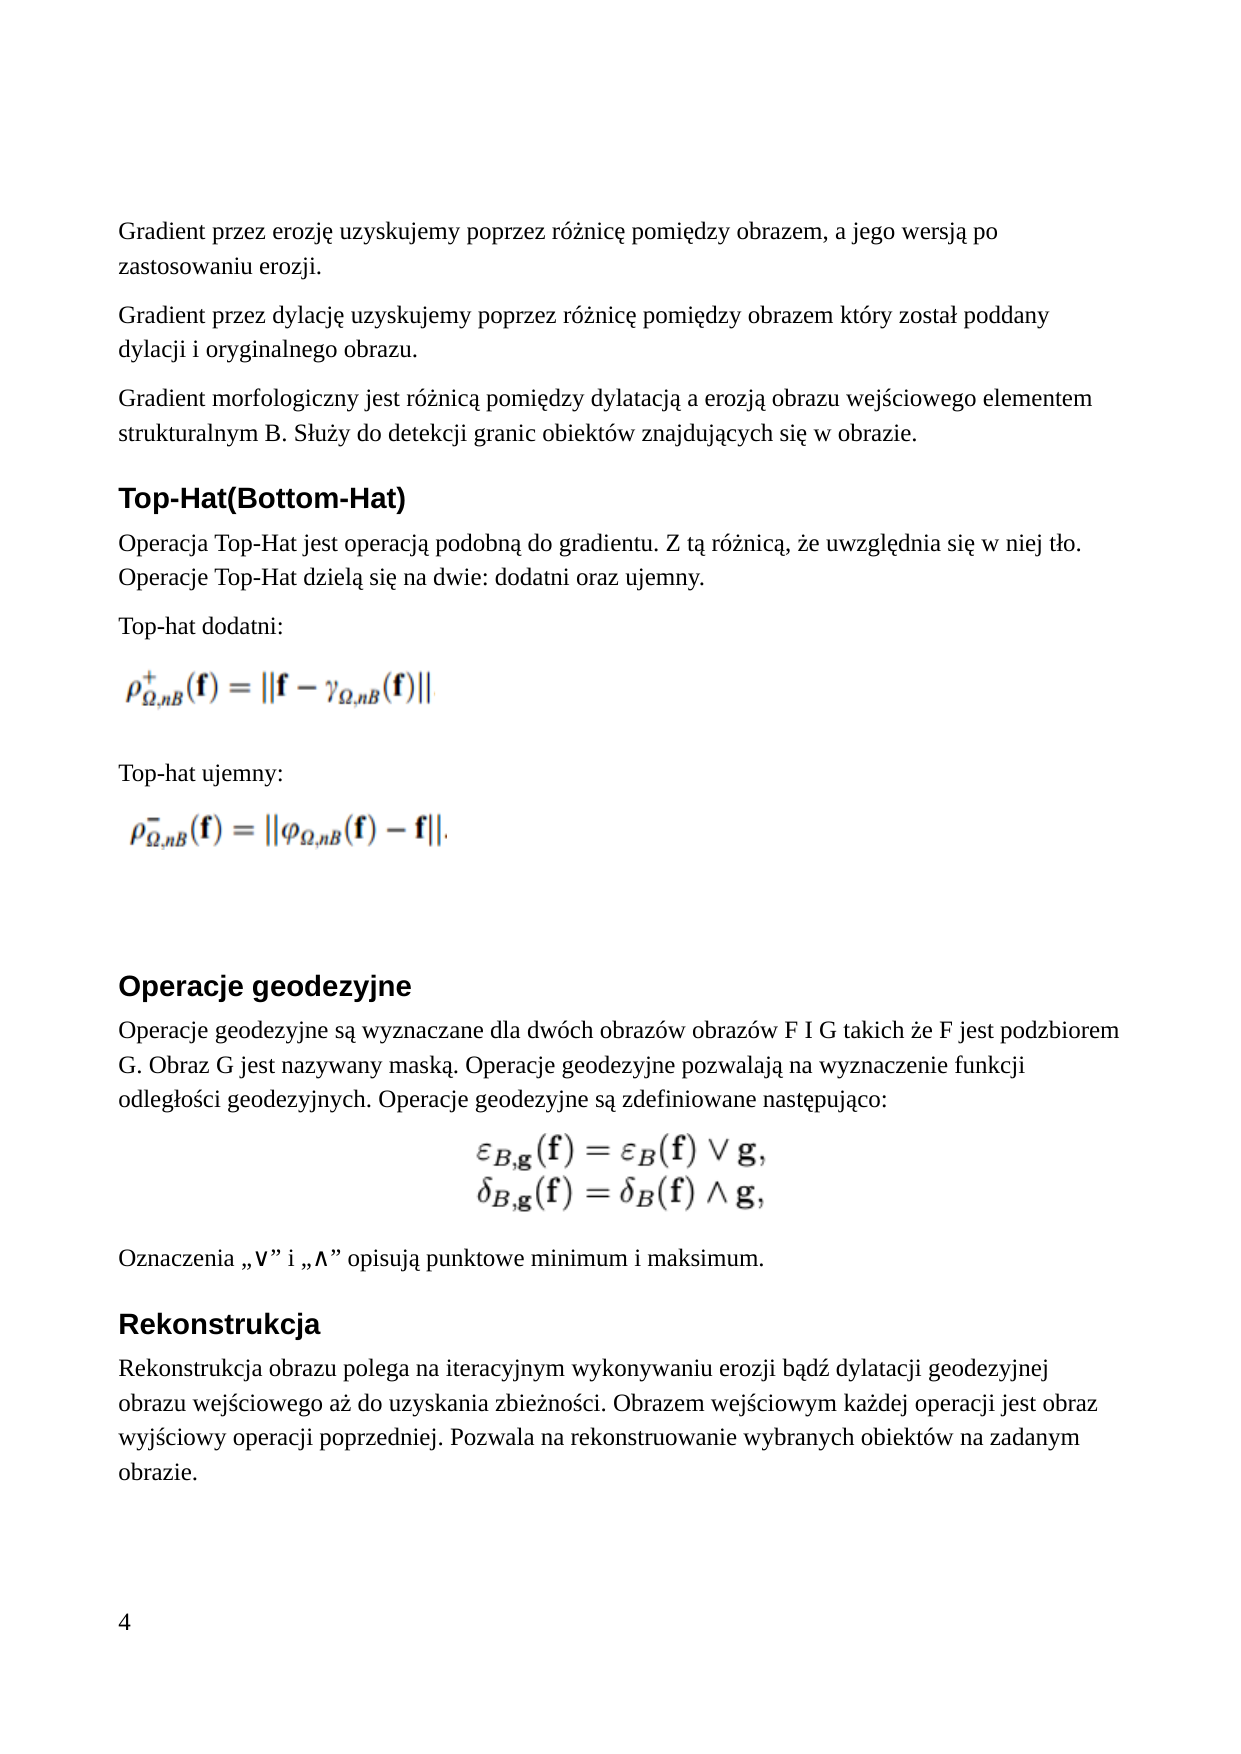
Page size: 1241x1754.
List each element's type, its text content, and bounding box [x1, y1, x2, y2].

text Top-hat ujemny: [118, 758, 1122, 787]
text Top-hat dodatni: [118, 611, 1122, 640]
text Gradient przez erozję uzyskujemy poprzez różnicę pomiędzy obrazem, a jego wersją po zastosowaniu erozji. [118, 216, 1122, 279]
subtitle Top-Hat(Bottom-Hat) [118, 481, 1122, 515]
text Rekonstrukcja obrazu polega na iteracyjnym wykonywaniu erozji bądź dylatacji geodezyjnej obrazu wejściowego aż do uzyskania zbieżności. Obrazem wejściowym każdej operacji jest obraz wyjściowy operacji poprzedniej. Pozwala na rekonstruowanie wybranych obiektów na zadanym obrazie. [118, 1353, 1122, 1486]
text Gradient przez dylację uzyskujemy poprzez różnicę pomiędzy obrazem który został poddany dylacji i oryginalnego obrazu. [118, 300, 1122, 363]
text Oznaczenia „∨” i „∧” opisują punktowe minimum i maksimum. [118, 1243, 1122, 1272]
picture [121, 658, 435, 717]
text Operacje geodezyjne są wyznaczane dla dwóch obrazów obrazów F I G takich że F jest podzbiorem G. Obraz G jest nazywany maską. Operacje geodezyjne pozwalają na wyznaczenie funkcji odległości geodezyjnych. Operacje geodezyjne są zdefiniowane następująco: [118, 1016, 1122, 1113]
picture [121, 810, 447, 850]
subtitle Rekonstrukcja [118, 1307, 1122, 1341]
text Operacja Top-Hat jest operacją podobną do gradientu. Z tą różnicą, że uwzględnia się w niej tło. Operacje Top-Hat dzielą się na dwie: dodatni oraz ujemny. [118, 528, 1122, 591]
picture [466, 1133, 774, 1218]
text Gradient morfologiczny jest różnicą pomiędzy dylatacją a erozją obrazu wejściowego elementem strukturalnym B. Służy do detekcji granic obiektów znajdujących się w obrazie. [118, 383, 1122, 447]
subtitle Operacje geodezyjne [118, 969, 1122, 1003]
